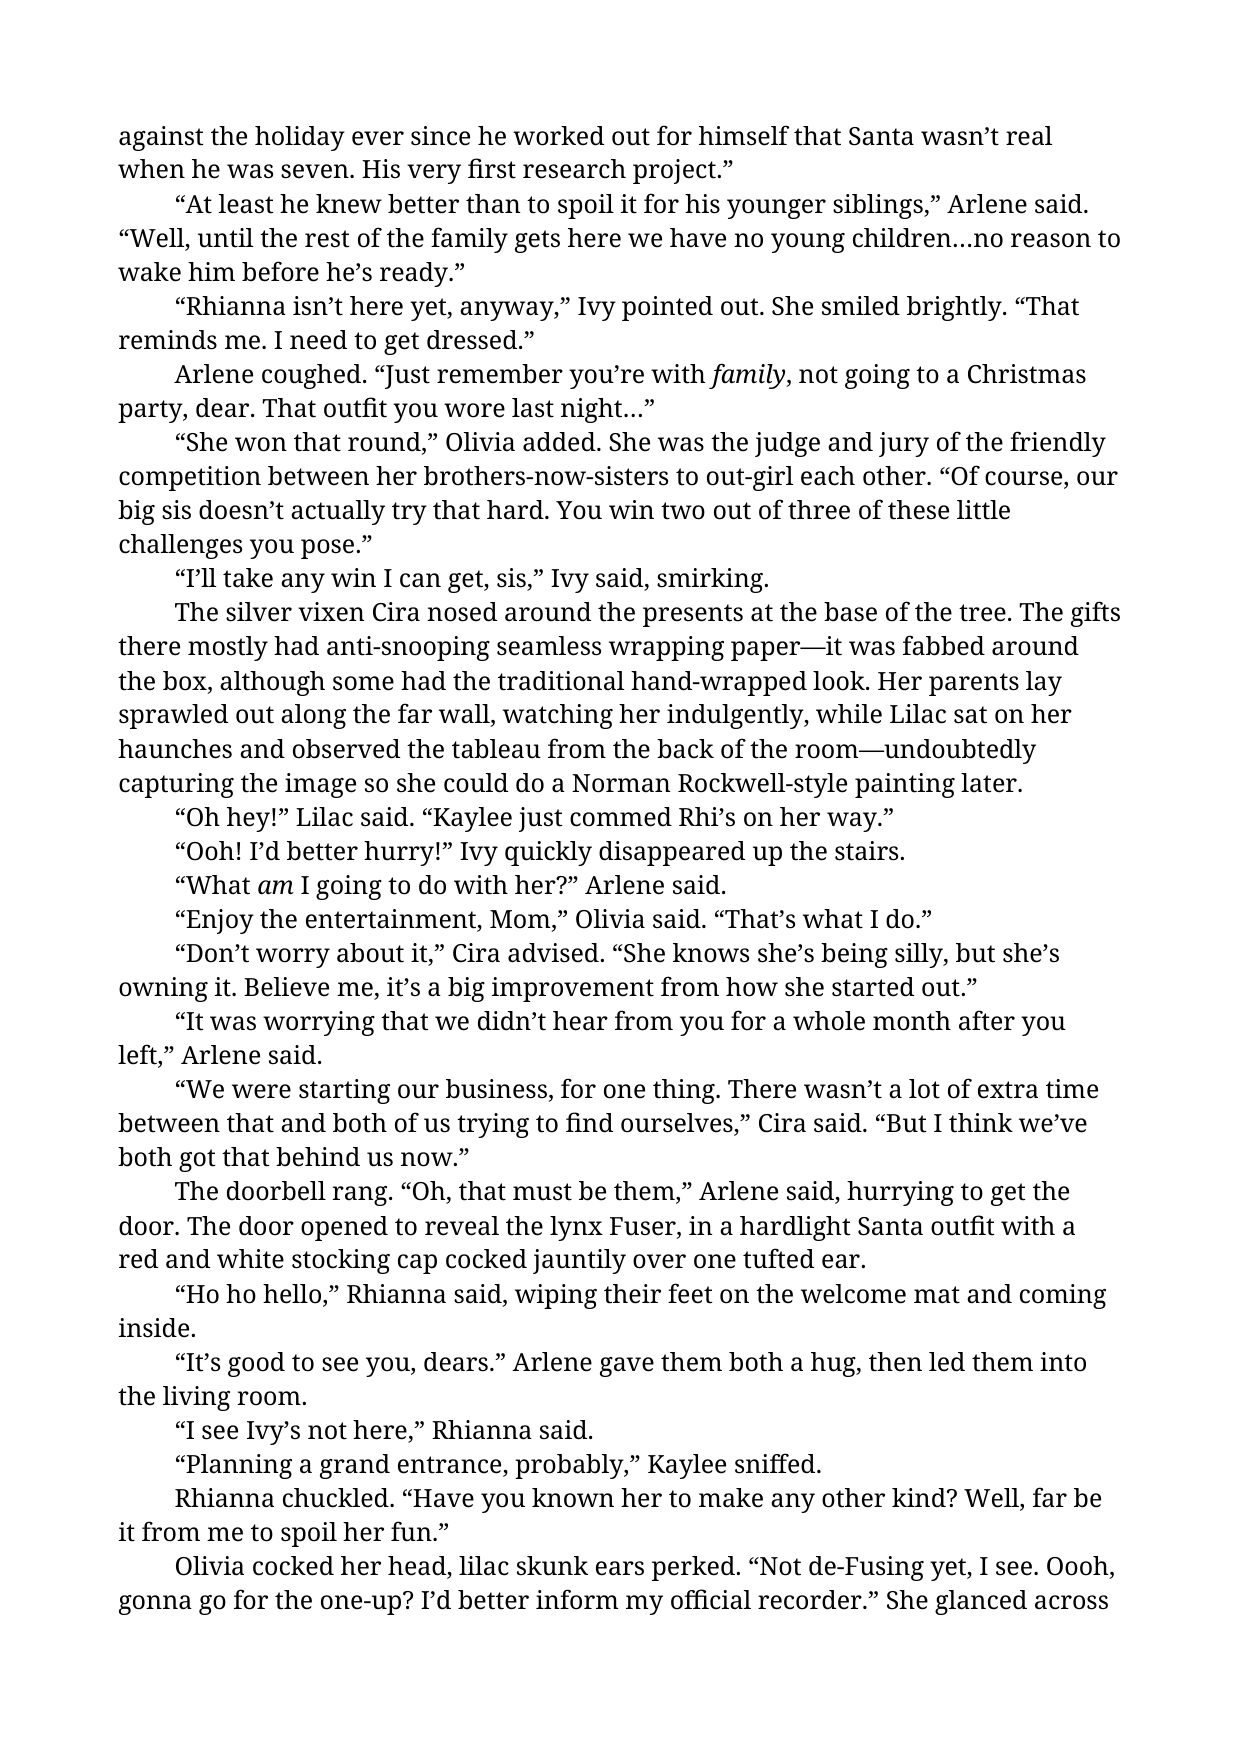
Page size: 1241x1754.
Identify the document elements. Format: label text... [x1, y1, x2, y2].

text “Don’t worry about it,” Cira advised. “She knows she’s being silly, but she’s owning it. Believe me, it’s a big improvement from how she started out.” [118, 936, 1122, 1004]
text “It was worrying that we didn’t hear from you for a whole month after you left,” Arlene said. [118, 1004, 1122, 1072]
text “It’s good to see you, dears.” Arlene gave them both a hug, then led them into the living room. [118, 1344, 1122, 1412]
text “At least he knew better than to spoil it for his younger siblings,” Arlene said. “Well, until the rest of the family gets here we have no young children…no reason to wake him before he’s ready.” [118, 186, 1122, 288]
text “We were starting our business, for one thing. There wasn’t a lot of extra time between that and both of us trying to find ourselves,” Cira said. “But I think we’ve both got that behind us now.” [118, 1072, 1122, 1174]
text “I see Ivy’s not here,” Rhianna said. [118, 1412, 1122, 1447]
text “What am I going to do with her?” Arlene said. [118, 867, 1122, 902]
text Arlene coughed. “Just remember you’re with family, not going to a Christmas party, dear. That outfit you wore last night…” [118, 357, 1122, 425]
text “Ho ho hello,” Rhianna said, wiping their feet on the welcome mat and coming inside. [118, 1276, 1122, 1344]
text Olivia cocked her head, lilac skunk ears perked. “Not de-Fusing yet, I see. Oooh, gonna go for the one-up? I’d better inform my official recorder.” She glanced across [118, 1549, 1122, 1617]
text “She won that round,” Olivia added. She was the judge and jury of the friendly competition between her brothers-now-sisters to out-girl each other. “Of course, our big sis doesn’t actually try that hard. You win two out of three of these little challenges you pose.” [118, 425, 1122, 561]
text Rhianna chuckled. “Have you known her to make any other kind? Well, far be it from me to spoil her fun.” [118, 1481, 1122, 1549]
text “Planning a grand entrance, probably,” Kaylee sniffed. [118, 1447, 1122, 1481]
text “Rhianna isn’t here yet, anyway,” Ivy pointed out. She smiled brightly. “That reminds me. I need to get dressed.” [118, 288, 1122, 357]
text “Oh hey!” Lilac said. “Kaylee just commed Rhi’s on her way.” [118, 799, 1122, 833]
text The silver vixen Cira nosed around the presents at the base of the tree. The gifts there mostly had anti-snooping seamless wrapping paper—it was fabbed around the box, although some had the traditional hand-wrapped look. Her parents lay sprawled out along the far wall, watching her indulgently, while Lilac sat on her haunches and observed the tableau from the back of the room—undoubtedly capturing the image so she could do a Norman Rockwell-style painting later. [118, 595, 1122, 799]
text “Enjoy the entertainment, Mom,” Olivia said. “That’s what I do.” [118, 902, 1122, 936]
text “I’ll take any win I can get, sis,” Ivy said, smirking. [118, 561, 1122, 595]
text “Ooh! I’d better hurry!” Ivy quickly disappeared up the stairs. [118, 833, 1122, 867]
text against the holiday ever since he worked out for himself that Santa wasn’t real when he was seven. His very first research project.” [118, 118, 1122, 186]
text The doorbell rang. “Oh, that must be them,” Arlene said, hurrying to get the door. The door opened to reveal the lynx Fuser, in a hardlight Santa outfit with a red and white stocking cap cocked jauntily over one tufted ear. [118, 1174, 1122, 1276]
